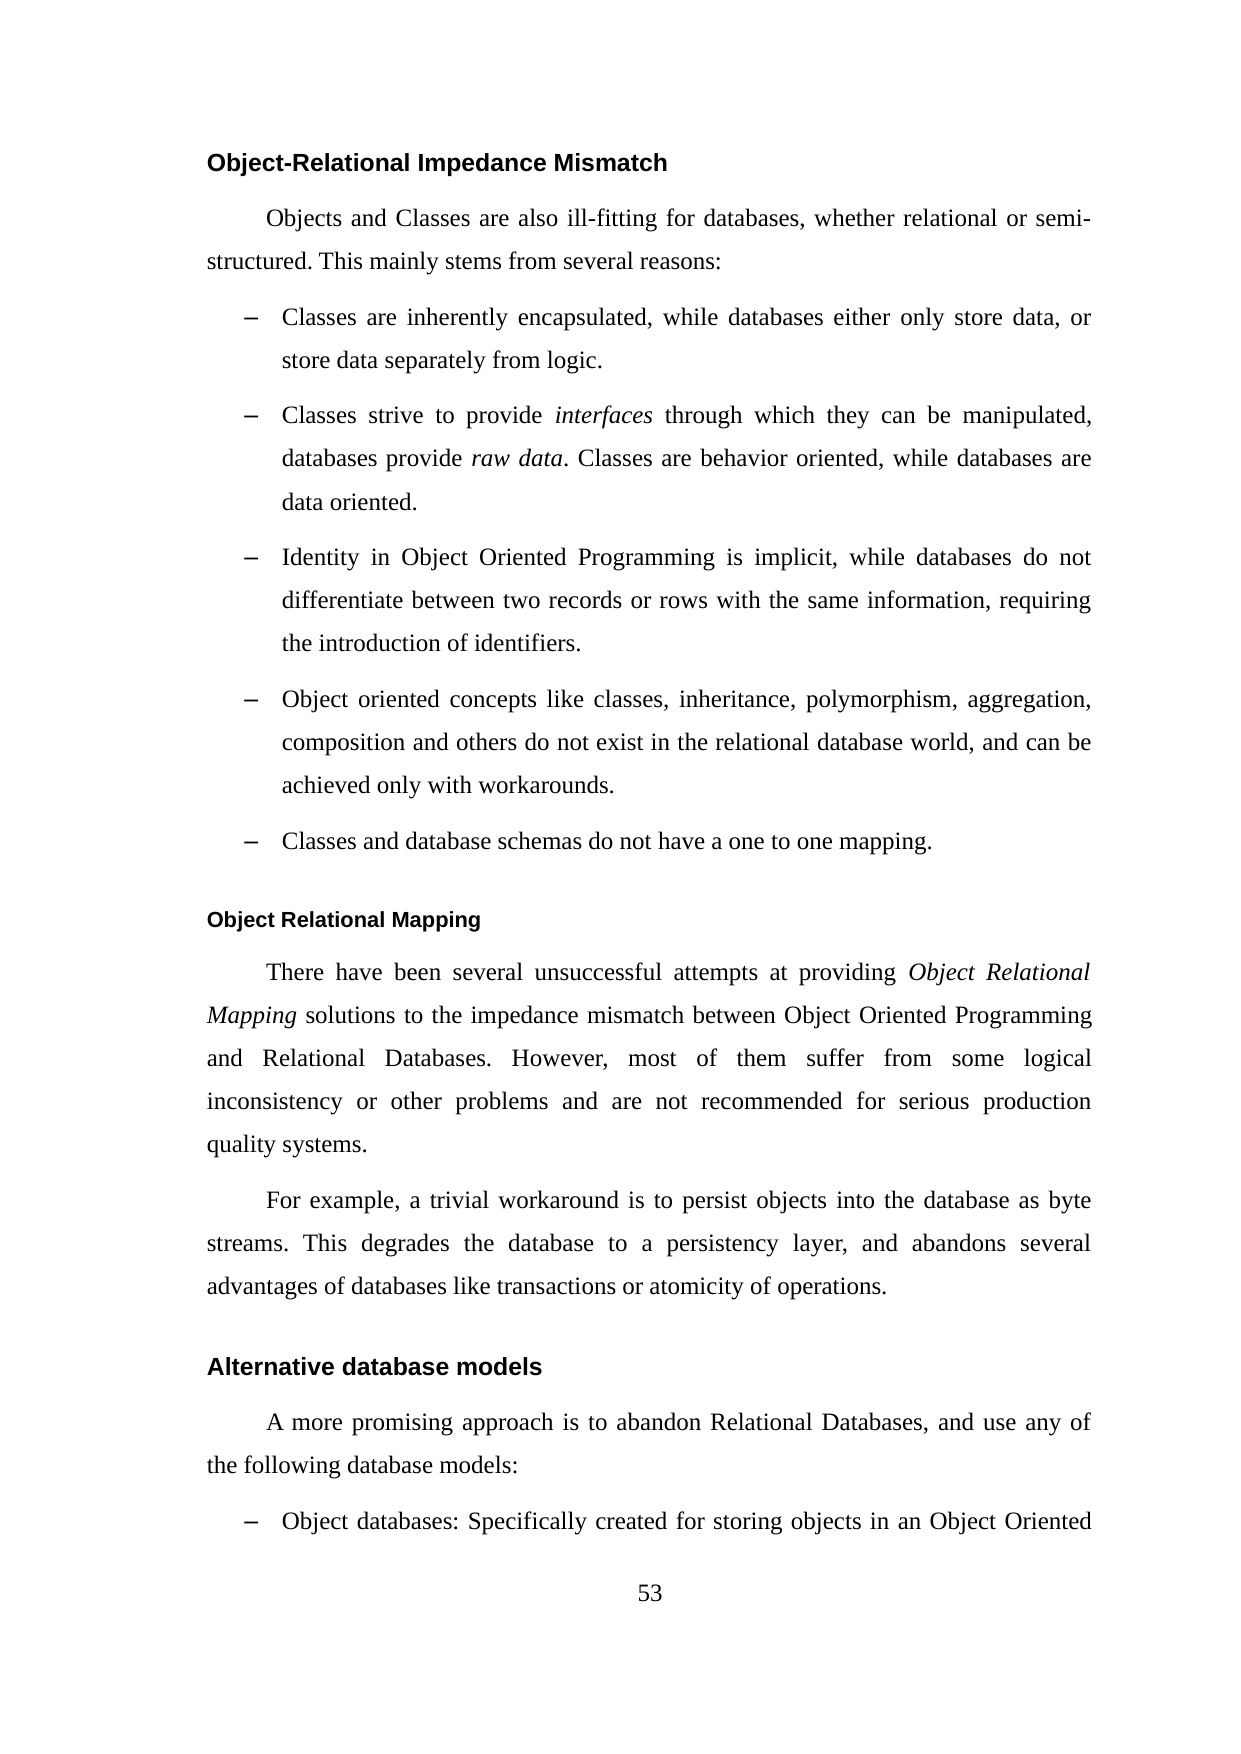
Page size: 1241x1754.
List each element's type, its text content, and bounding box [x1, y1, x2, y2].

text Objects and Classes are also ill-fitting for databases, whether relational or semi-structured. This mainly stems from several reasons: [207, 203, 1093, 275]
subtitle Alternative database models [207, 1352, 1093, 1381]
subtitle Object-Relational Impedance Mismatch [207, 148, 1093, 176]
list Identity in Object Oriented Programming is implicit, while databases do not differentiate between two records or rows with the same information, requiring the introduction of identifiers. [244, 542, 1093, 657]
text A more promising approach is to abandon Relational Databases, and use any of the following database models: [207, 1407, 1093, 1479]
subtitle Object Relational Mapping [207, 907, 1093, 932]
text There have been several unsuccessful attempts at providing Object Relational Mapping solutions to the impedance mismatch between Object Oriented Programming and Relational Databases. However, most of them suffer from some logical inconsistency or other problems and are not recommended for serious production quality systems. [207, 957, 1093, 1158]
list Object databases: Specifically created for storing objects in an Object Oriented [244, 1506, 1093, 1535]
list Classes and database schemas do not have a one to one mapping. [244, 826, 1093, 855]
list Classes are inherently encapsulated, while databases either only store data, or store data separately from logic. [244, 302, 1093, 373]
list Object oriented concepts like classes, inheritance, polymorphism, aggregation, composition and others do not exist in the relational database world, and can be achieved only with workarounds. [244, 684, 1093, 799]
list Classes strive to provide interfaces through which they can be manipulated, databases provide raw data. Classes are behavior oriented, while databases are data oriented. [244, 400, 1093, 515]
text For example, a trivial workaround is to persist objects into the database as byte streams. This degrades the database to a persistency layer, and abandons several advantages of databases like transactions or atomicity of operations. [207, 1185, 1093, 1300]
